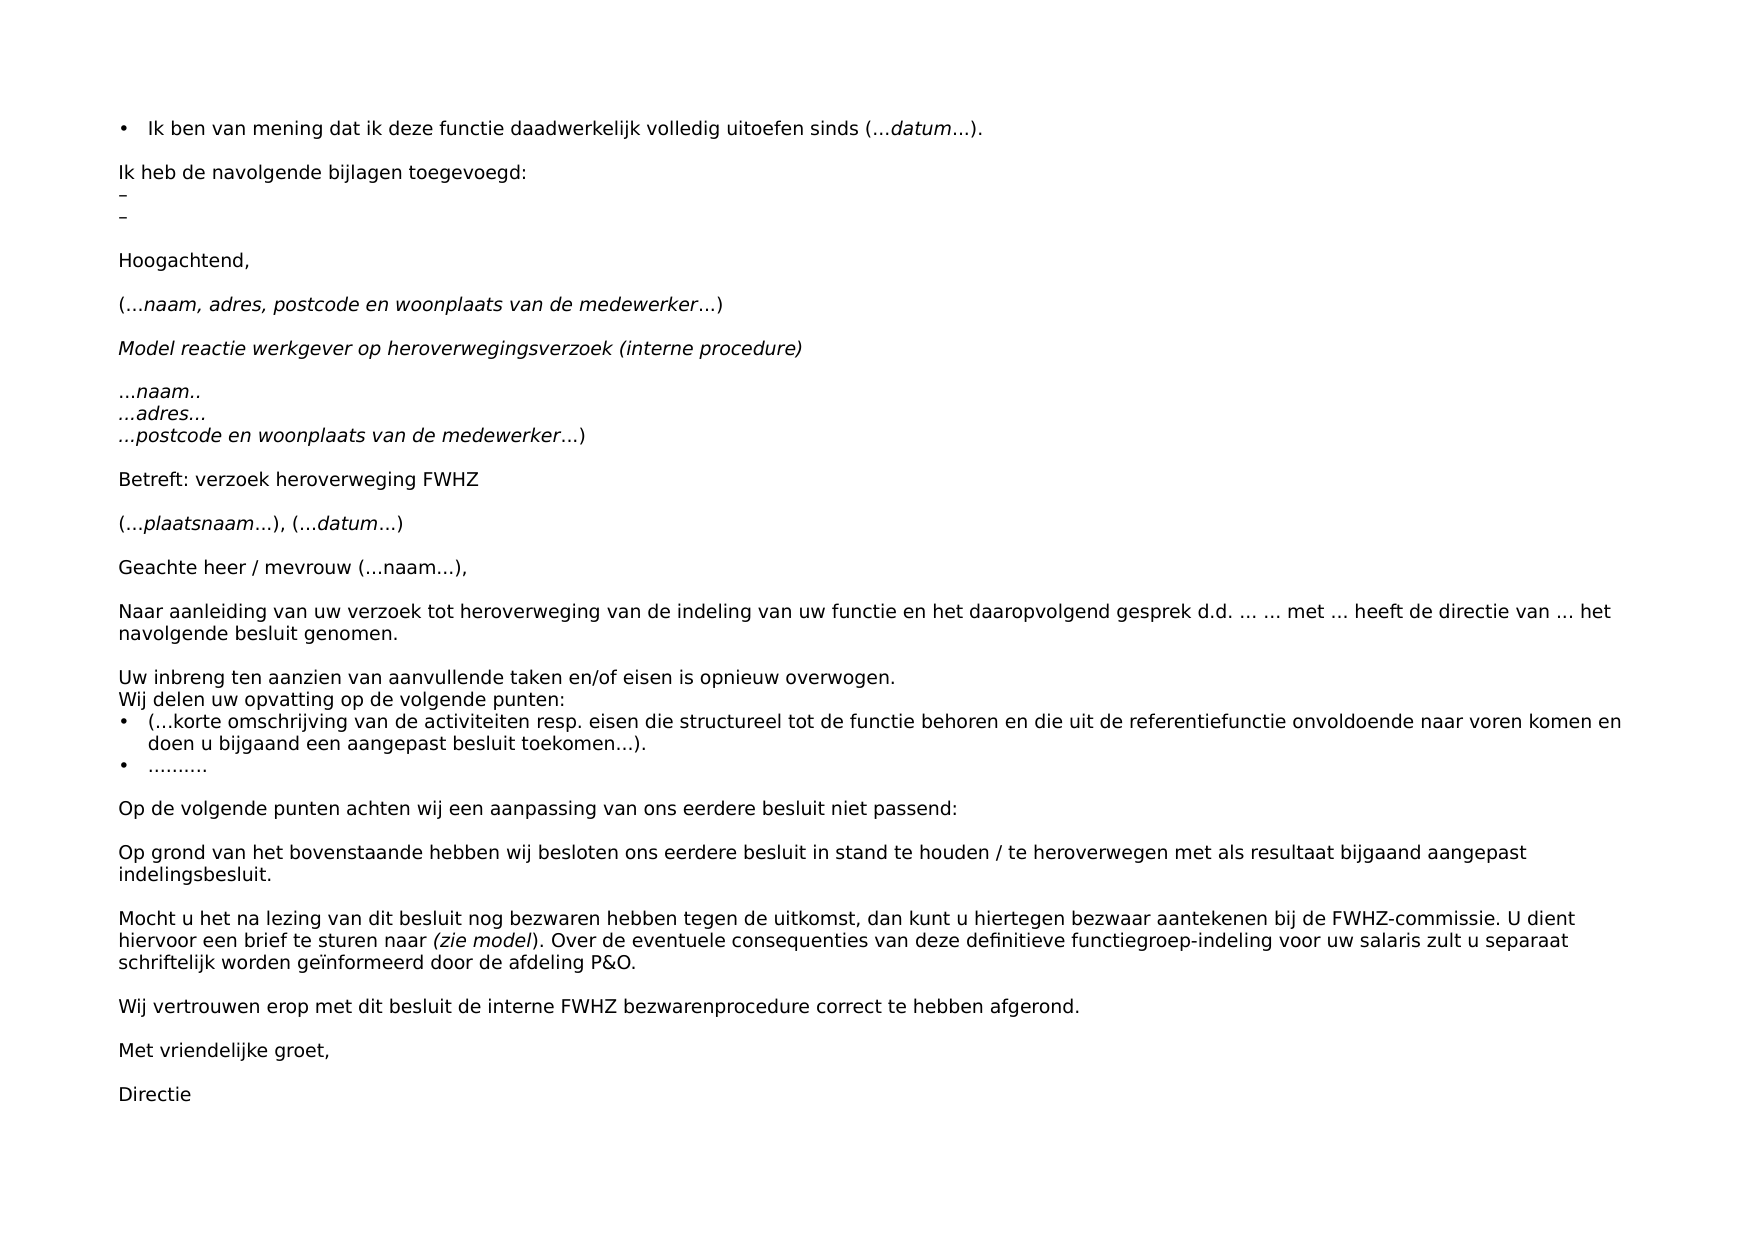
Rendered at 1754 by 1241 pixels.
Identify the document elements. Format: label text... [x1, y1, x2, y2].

text ...postcode en woonplaats van de medewerker...) [118, 425, 1636, 447]
text Op de volgende punten achten wij een aanpassing van ons eerdere besluit niet passend: [118, 798, 1636, 820]
text ...adres... [118, 403, 1636, 425]
text – [118, 184, 1636, 206]
text Hoogachtend, [118, 250, 1636, 272]
text Naar aanleiding van uw verzoek tot heroverweging van de indeling van uw functie en het daaropvolgend gesprek d.d. ... ... met ... heeft de directie van ... het navolgende besluit genomen. [118, 601, 1636, 645]
text • Ik ben van mening dat ik deze functie daadwerkelijk volledig uitoefen sinds (...datum...). [118, 118, 1636, 140]
text – [118, 206, 1636, 228]
text ...naam.. [118, 381, 1636, 403]
text Betreft: verzoek heroverweging FWHZ [118, 469, 1636, 491]
text • .......... [118, 754, 1636, 776]
subtitle Model reactie werkgever op heroverwegingsverzoek (interne procedure) [118, 337, 1636, 359]
text Wij delen uw opvatting op de volgende punten: [118, 688, 1636, 711]
text (...plaatsnaam...), (...datum...) [118, 513, 1636, 535]
text Geachte heer / mevrouw (...naam...), [118, 557, 1636, 579]
text Op grond van het bovenstaande hebben wij besloten ons eerdere besluit in stand te houden / te heroverwegen met als resultaat bijgaand aangepast indelingsbesluit. [118, 842, 1636, 886]
text Met vriendelijke groet, [118, 1040, 1636, 1062]
text (...naam, adres, postcode en woonplaats van de medewerker...) [118, 294, 1636, 316]
text Wij vertrouwen erop met dit besluit de interne FWHZ bezwarenprocedure correct te hebben afgerond. [118, 996, 1636, 1018]
text Mocht u het na lezing van dit besluit nog bezwaren hebben tegen de uitkomst, dan kunt u hiertegen bezwaar aantekenen bij de FWHZ-commissie. U dient hiervoor een brief te sturen naar (zie model). Over de eventuele consequenties van deze definitieve functiegroep-indeling voor uw salaris zult u separaat schriftelijk worden geïnformeerd door de afdeling P&O. [118, 908, 1636, 974]
text • (...korte omschrijving van de activiteiten resp. eisen die structureel tot de functie behoren en die uit de referentiefunctie onvoldoende naar voren komen en doen u bijgaand een aangepast besluit toekomen...). [118, 711, 1636, 754]
text Uw inbreng ten aanzien van aanvullende taken en/of eisen is opnieuw overwogen. [118, 667, 1636, 688]
text Directie [118, 1083, 1636, 1106]
text Ik heb de navolgende bijlagen toegevoegd: [118, 162, 1636, 184]
